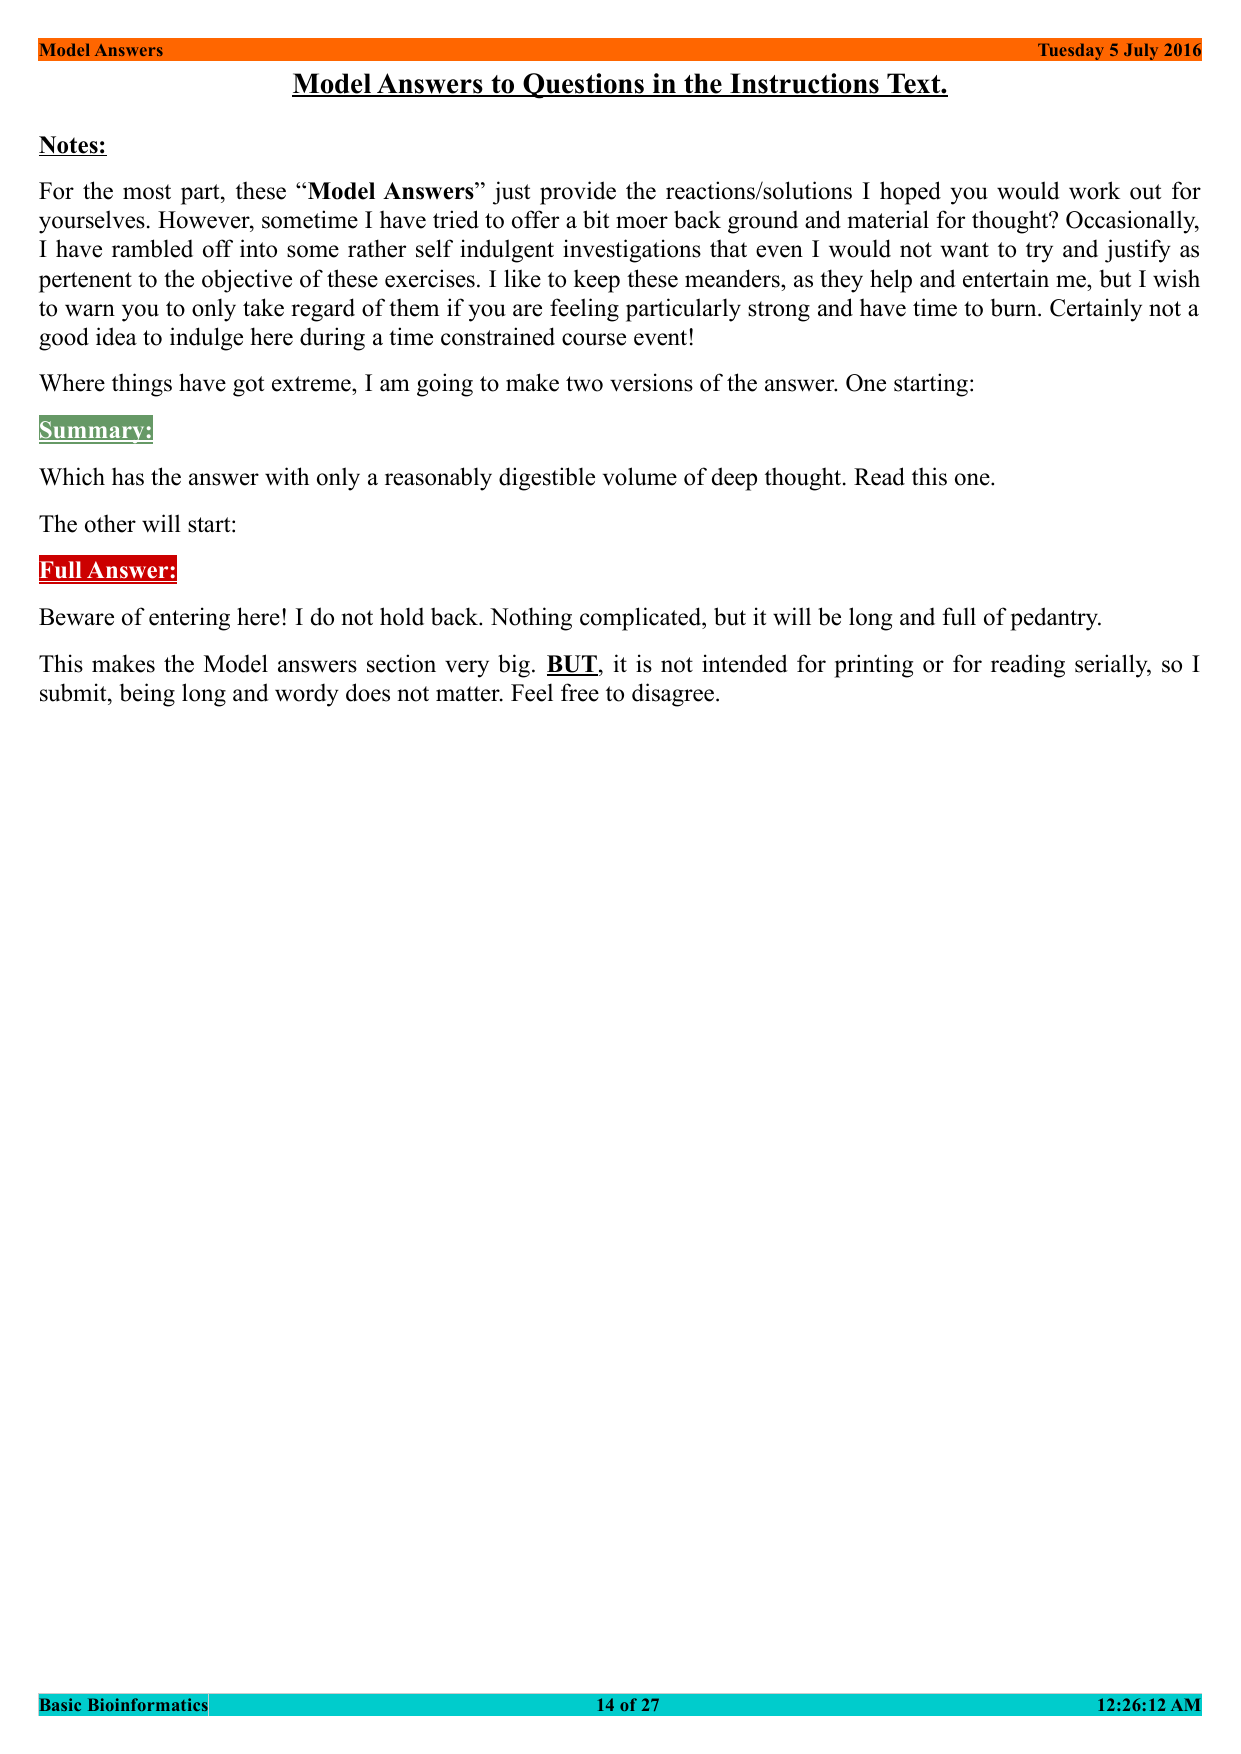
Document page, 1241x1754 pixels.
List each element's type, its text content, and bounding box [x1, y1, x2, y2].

text Beware of entering here! I do not hold back. Nothing complicated, but it will be long and full of pedantry. [38, 602, 1202, 631]
text Which has the answer with only a reasonably digestible volume of deep thought. Read this one. [38, 462, 1202, 491]
text Where things have got extreme, I am going to make two versions of the answer. One starting: [38, 368, 1202, 397]
text This makes the Model answers section very big. BUT, it is not intended for printing or for reading serially, so I submit, being long and wordy does not matter. Feel free to disagree. [38, 649, 1202, 707]
text Summary: [38, 415, 1202, 444]
text Full Answer: [38, 555, 1202, 584]
text Model Answers to Questions in the Instructions Text. [38, 66, 1202, 100]
text Notes: [38, 129, 1202, 158]
text For the most part, these “Model Answers” just provide the reactions/solutions I hoped you would work out for yourselves. However, sometime I have tried to offer a bit moer back ground and material for thought? Occasionally, I have rambled off into some rather self indulgent investigations that even I would not want to try and justify as pertenent to the objective of these exercises. I like to keep these meanders, as they help and entertain me, but I wish to warn you to only take regard of them if you are feeling particularly strong and have time to burn. Certainly not a good idea to indulge here during a time constrained course event! [38, 176, 1202, 351]
text The other will start: [38, 509, 1202, 538]
